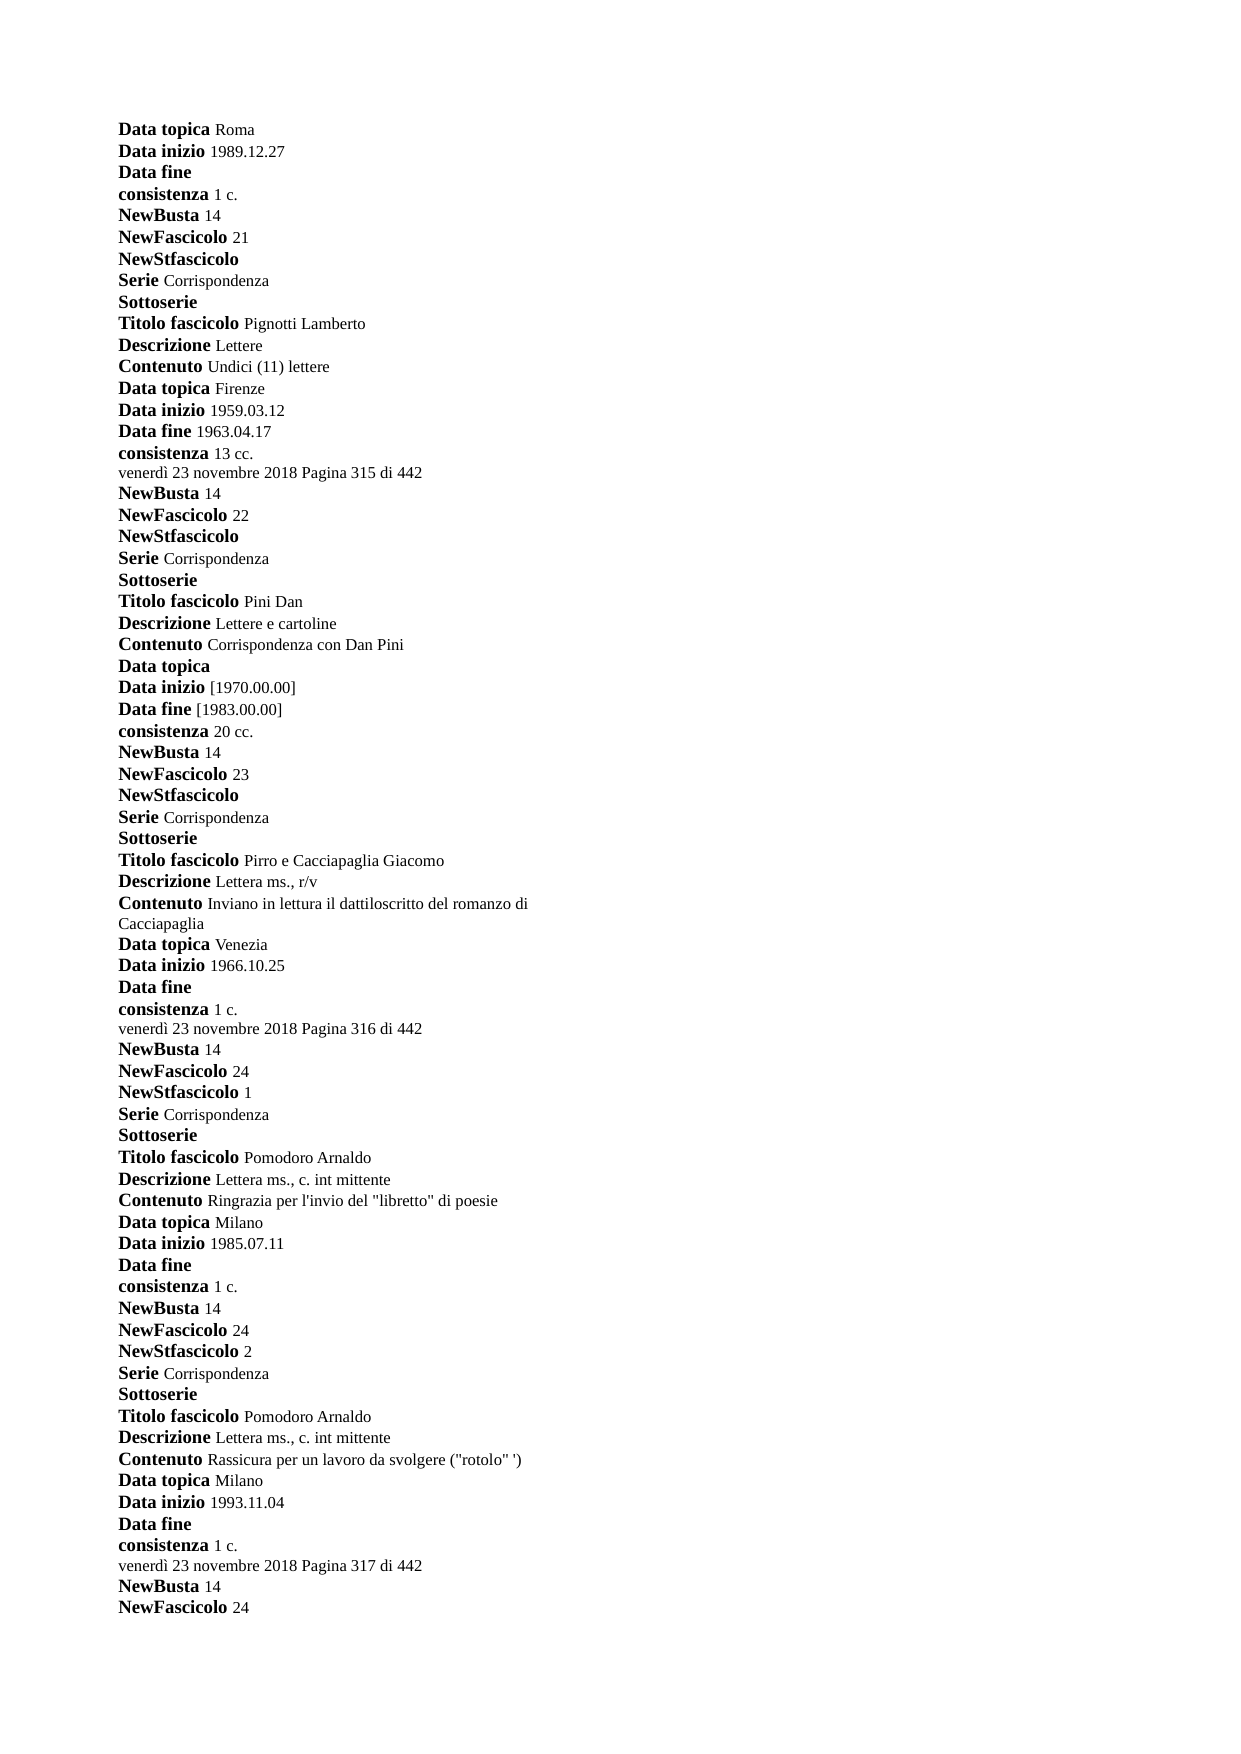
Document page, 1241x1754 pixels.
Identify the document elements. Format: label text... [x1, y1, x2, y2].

text Data inizio 1989.12.27 [118, 140, 1122, 161]
text Data topica Firenze [118, 377, 1122, 398]
text consistenza 20 cc. [118, 719, 1122, 741]
text Cacciapaglia [118, 913, 1122, 933]
text Sottoserie [118, 568, 1122, 590]
text Data fine [118, 1512, 1122, 1534]
text NewBusta 14 [118, 204, 1122, 226]
text NewBusta 14 [118, 741, 1122, 763]
text NewStfascicolo [118, 247, 1122, 269]
text Data fine 1963.04.17 [118, 420, 1122, 442]
text Data topica [118, 655, 1122, 676]
text Data inizio [1970.00.00] [118, 676, 1122, 698]
text consistenza 1 c. [118, 1534, 1122, 1556]
text venerdì 23 novembre 2018 Pagina 315 di 442 [118, 463, 1122, 482]
text NewFascicolo 24 [118, 1596, 1122, 1618]
text Descrizione Lettera ms., c. int mittente [118, 1426, 1122, 1448]
text consistenza 1 c. [118, 1275, 1122, 1297]
text consistenza 1 c. [118, 183, 1122, 204]
text Serie Corrispondenza [118, 269, 1122, 291]
text NewStfascicolo [118, 525, 1122, 547]
text NewStfascicolo [118, 784, 1122, 806]
text NewFascicolo 21 [118, 226, 1122, 247]
text NewBusta 14 [118, 1038, 1122, 1060]
text venerdì 23 novembre 2018 Pagina 316 di 442 [118, 1019, 1122, 1038]
text Titolo fascicolo Pini Dan [118, 590, 1122, 612]
text NewFascicolo 22 [118, 504, 1122, 525]
text NewBusta 14 [118, 482, 1122, 504]
text Contenuto Corrispondenza con Dan Pini [118, 633, 1122, 655]
text NewStfascicolo 2 [118, 1340, 1122, 1362]
text Descrizione Lettera ms., c. int mittente [118, 1167, 1122, 1189]
text Data inizio 1985.07.11 [118, 1232, 1122, 1254]
text Descrizione Lettere [118, 334, 1122, 355]
text NewFascicolo 23 [118, 763, 1122, 784]
text Data fine [1983.00.00] [118, 698, 1122, 719]
text Data topica Roma [118, 118, 1122, 140]
text consistenza 1 c. [118, 997, 1122, 1019]
text consistenza 13 cc. [118, 442, 1122, 463]
text Sottoserie [118, 827, 1122, 849]
text Descrizione Lettere e cartoline [118, 612, 1122, 633]
text Data topica Milano [118, 1211, 1122, 1232]
text Titolo fascicolo Pignotti Lamberto [118, 312, 1122, 334]
text Titolo fascicolo Pomodoro Arnaldo [118, 1146, 1122, 1167]
text Contenuto Ringrazia per l'invio del "libretto" di poesie [118, 1189, 1122, 1211]
text Sottoserie [118, 1383, 1122, 1405]
text Serie Corrispondenza [118, 547, 1122, 568]
text Serie Corrispondenza [118, 1362, 1122, 1383]
text NewBusta 14 [118, 1575, 1122, 1596]
text Contenuto Undici (11) lettere [118, 355, 1122, 377]
text NewBusta 14 [118, 1297, 1122, 1318]
text Serie Corrispondenza [118, 806, 1122, 827]
text Data inizio 1993.11.04 [118, 1491, 1122, 1512]
text venerdì 23 novembre 2018 Pagina 317 di 442 [118, 1556, 1122, 1575]
text NewFascicolo 24 [118, 1318, 1122, 1340]
text Data topica Milano [118, 1469, 1122, 1491]
text Sottoserie [118, 291, 1122, 312]
text Contenuto Rassicura per un lavoro da svolgere ("rotolo" ') [118, 1448, 1122, 1469]
text Data fine [118, 1254, 1122, 1275]
text Data fine [118, 976, 1122, 997]
text NewFascicolo 24 [118, 1060, 1122, 1081]
text Serie Corrispondenza [118, 1103, 1122, 1124]
text Titolo fascicolo Pomodoro Arnaldo [118, 1405, 1122, 1426]
text Data fine [118, 161, 1122, 183]
text Titolo fascicolo Pirro e Cacciapaglia Giacomo [118, 849, 1122, 870]
text Data inizio 1959.03.12 [118, 398, 1122, 420]
text Contenuto Inviano in lettura il dattiloscritto del romanzo di [118, 892, 1122, 913]
text Data topica Venezia [118, 933, 1122, 954]
text NewStfascicolo 1 [118, 1081, 1122, 1103]
text Data inizio 1966.10.25 [118, 954, 1122, 976]
text Sottoserie [118, 1124, 1122, 1146]
text Descrizione Lettera ms., r/v [118, 870, 1122, 892]
